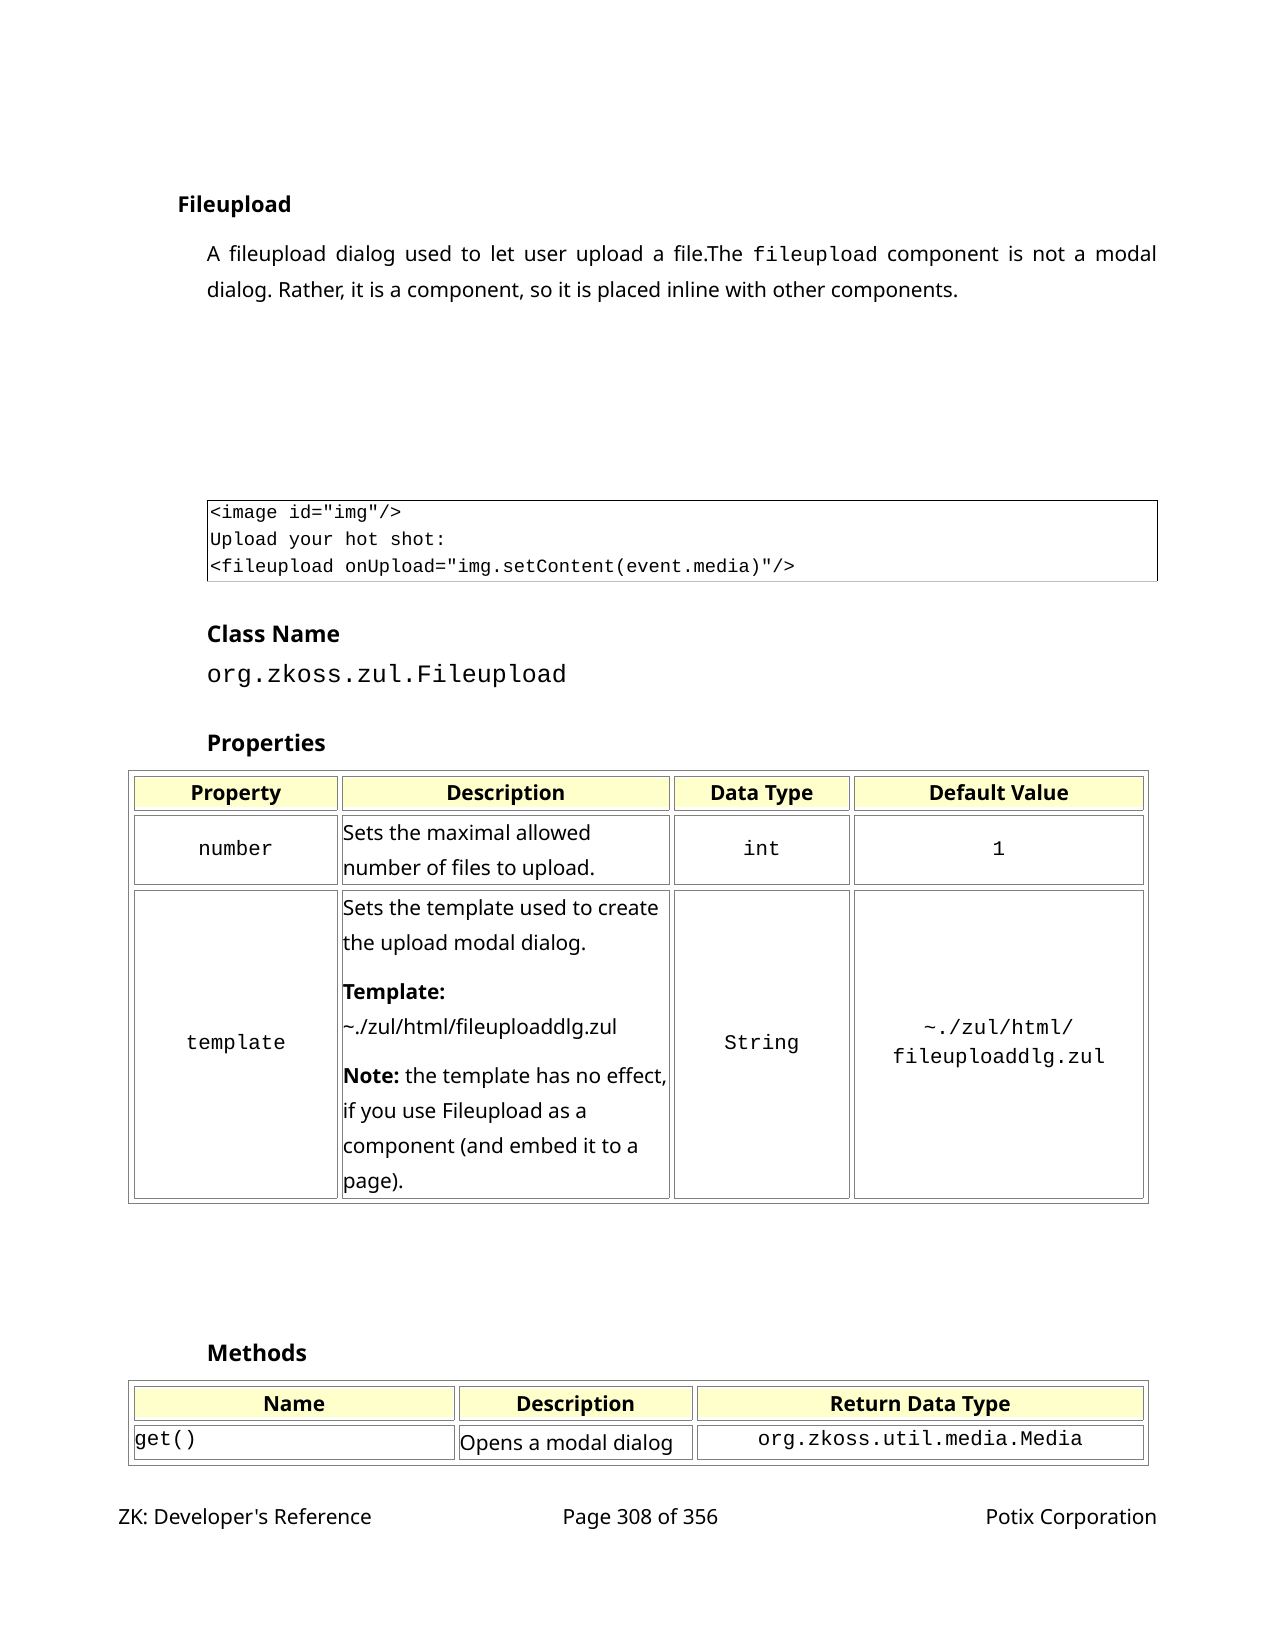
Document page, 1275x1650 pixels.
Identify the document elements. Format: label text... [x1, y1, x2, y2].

text Upload your hot shot: [208, 527, 1157, 551]
text <image id="img"/> [208, 501, 1157, 524]
table_cell String [672, 884, 851, 1198]
table_cell Opens a modal dialog [456, 1420, 694, 1459]
table_cell Sets the template used to create the upload modal dialog. Template: ~./zul/html/fileuploaddlg.zul Note: the template has no effect, if you use Fileupload as a component (and embed it to a page). [340, 884, 672, 1198]
table_header Data Type [672, 771, 851, 810]
table_header Return Data Type [694, 1381, 1146, 1420]
table_header Name [131, 1381, 456, 1420]
table_header Default Value [851, 771, 1146, 810]
table_cell template [131, 884, 340, 1198]
table_header Property [131, 771, 340, 810]
text org.zkoss.zul.Fileupload [207, 662, 1157, 690]
table_cell 1 [851, 810, 1146, 884]
text <fileupload onUpload="img.setContent(event.media)"/> [208, 554, 1157, 581]
subtitle Properties [207, 727, 1157, 758]
table_header Description [340, 771, 672, 810]
table_cell get() [131, 1420, 456, 1459]
table_cell int [672, 810, 851, 884]
subtitle Class Name [207, 618, 1157, 649]
text A fileupload dialog used to let user upload a file.The fileupload component is not a modal dialog. Rather, it is a component, so it is placed inline with other components. [207, 239, 1157, 303]
subtitle Fileupload [177, 189, 1157, 219]
table_header Description [456, 1381, 694, 1420]
table_cell org.zkoss.util.media.Media [694, 1420, 1146, 1459]
table_cell ~./zul/html/fileuploaddlg.zul [851, 884, 1146, 1198]
table_cell Sets the maximal allowed number of files to upload. [340, 810, 672, 884]
subtitle Methods [207, 1337, 1157, 1368]
table_cell number [131, 810, 340, 884]
